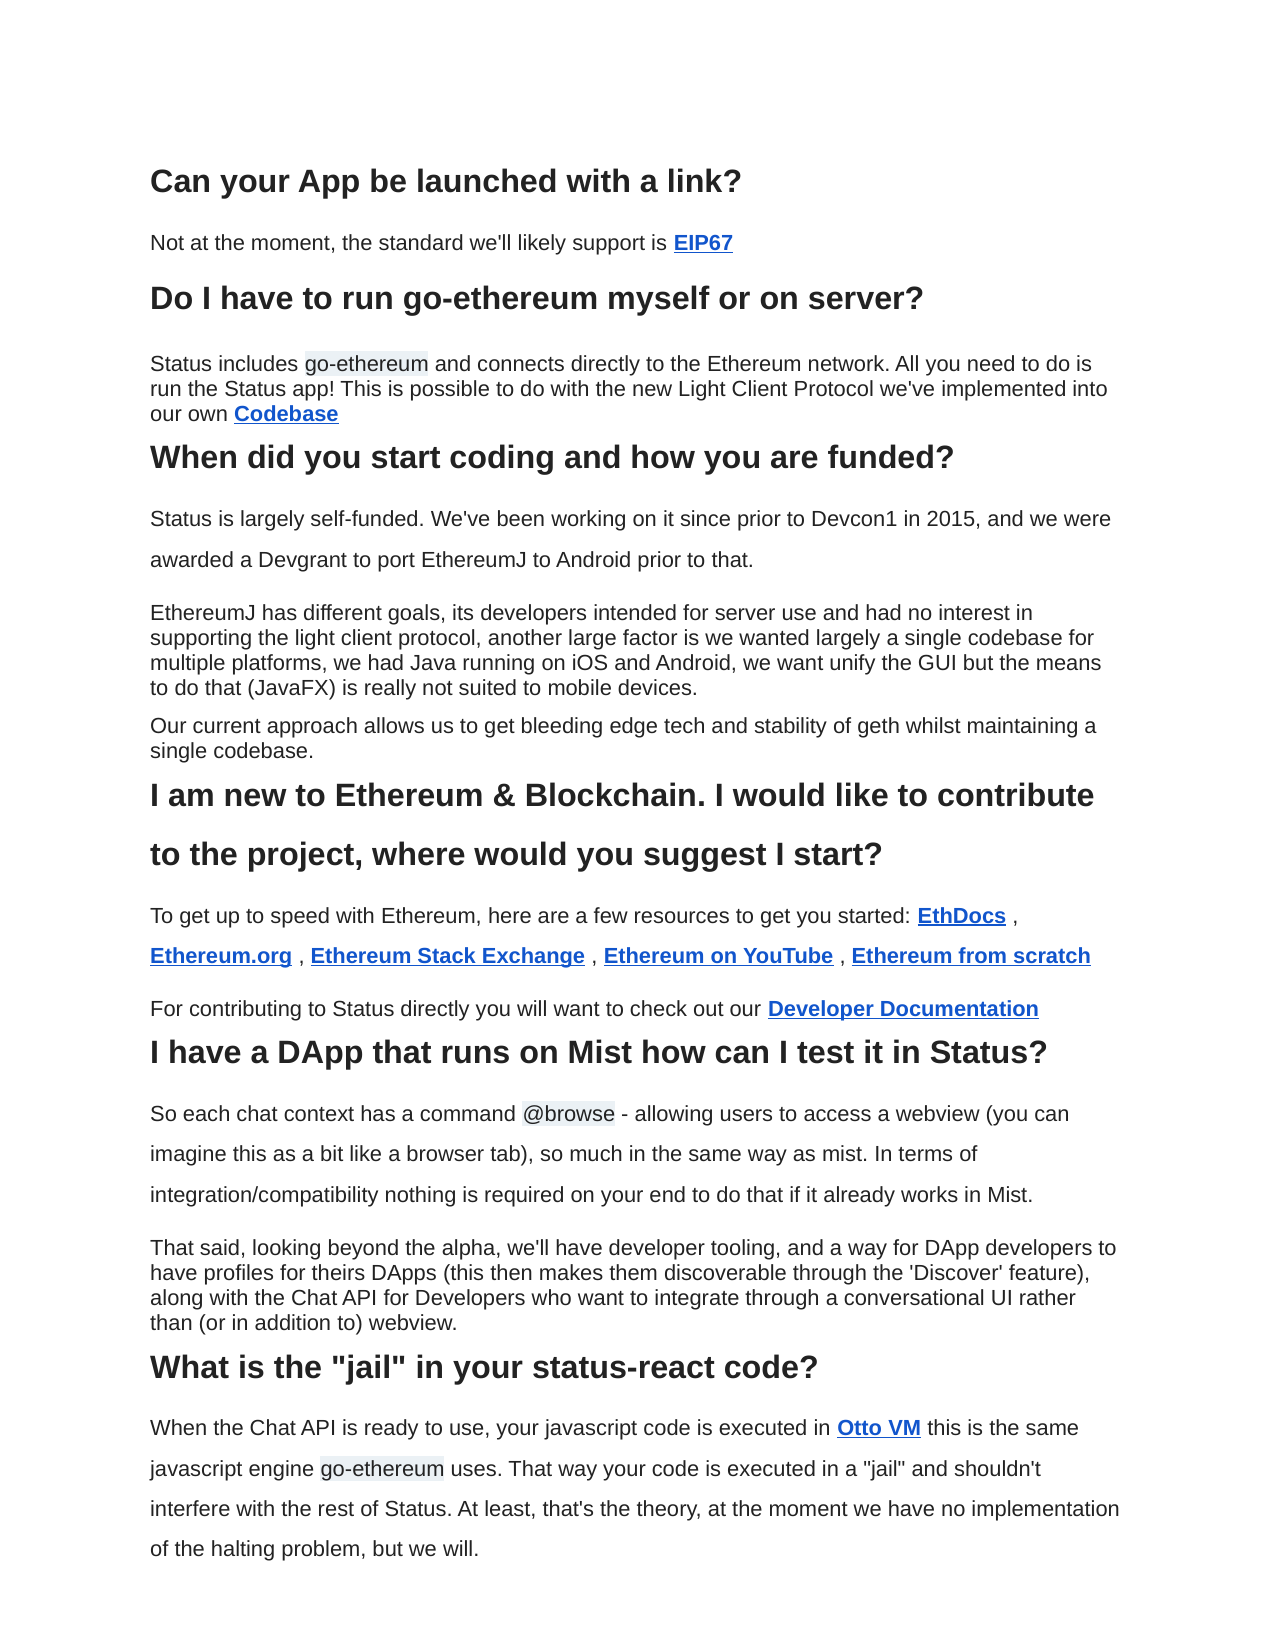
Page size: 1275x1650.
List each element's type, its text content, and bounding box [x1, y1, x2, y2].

subtitle Do I have to run go-ethereum myself or on server? [150, 266, 1125, 316]
text That said, looking beyond the alpha, we'll have developer tooling, and a way for DApp developers to have profiles for theirs DApps (this then makes them discoverable through the 'Discover' feature), along with the Chat API for Developers who want to integrate through a conversational UI rather than (or in addition to) webview. [150, 1234, 1125, 1335]
subtitle I have a DApp that runs on Mist how can I test it in Status? [150, 1021, 1125, 1070]
text For contributing to Status directly you will want to check out our Developer Documentation [150, 996, 1125, 1021]
subtitle To get up to speed with Ethereum, here are a few resources to get you started: EthDocs , Ethereum.org , Ethereum Stack Exchange , Ethereum on YouTube , Ethereum from scratch [150, 890, 1125, 968]
text Status includes go-ethereum and connects directly to the Ethereum network. All you need to do is run the Status app! This is possible to do with the new Light Client Protocol we've implemented into our own Codebase [150, 351, 1125, 426]
text Our current approach allows us to get bleeding edge tech and stability of geth whilst maintaining a single codebase. [150, 713, 1125, 763]
subtitle So each chat context has a command @browse - allowing users to access a webview (you can imagine this as a bit like a browser tab), so much in the same way as mist. In terms of integration/compatibility nothing is required on your end to do that if it already works in Mist. [150, 1088, 1125, 1207]
text EthereumJ has different goals, its developers intended for server use and had no interest in supporting the light client protocol, another large factor is we wanted largely a single codebase for multiple platforms, we had Java running on iOS and Android, we want unify the GUI but the means to do that (JavaFX) is really not suited to mobile devices. [150, 599, 1125, 700]
subtitle When did you start coding and how you are funded? [150, 426, 1125, 476]
subtitle When the Chat API is ready to use, your javascript code is executed in Otto VM this is the same javascript engine go-ethereum uses. That way your code is executed in a "jail" and shouldn't interfere with the rest of Status. At least, that's the theory, at the moment we have no implementation of the halting problem, but we will. [150, 1403, 1125, 1561]
subtitle What is the "jail" in your status-react code? [150, 1335, 1125, 1385]
subtitle Status is largely self-funded. We've been working on it since prior to Devcon1 in 2015, and we were awarded a Devgrant to port EthereumJ to Android prior to that. [150, 494, 1125, 572]
subtitle Can your App be launched with a link? [150, 150, 1125, 199]
subtitle Not at the moment, the standard we'll likely support is EIP67 [150, 218, 1125, 255]
subtitle I am new to Ethereum & Blockchain. I would like to contribute to the project, where would you suggest I start? [150, 763, 1125, 872]
